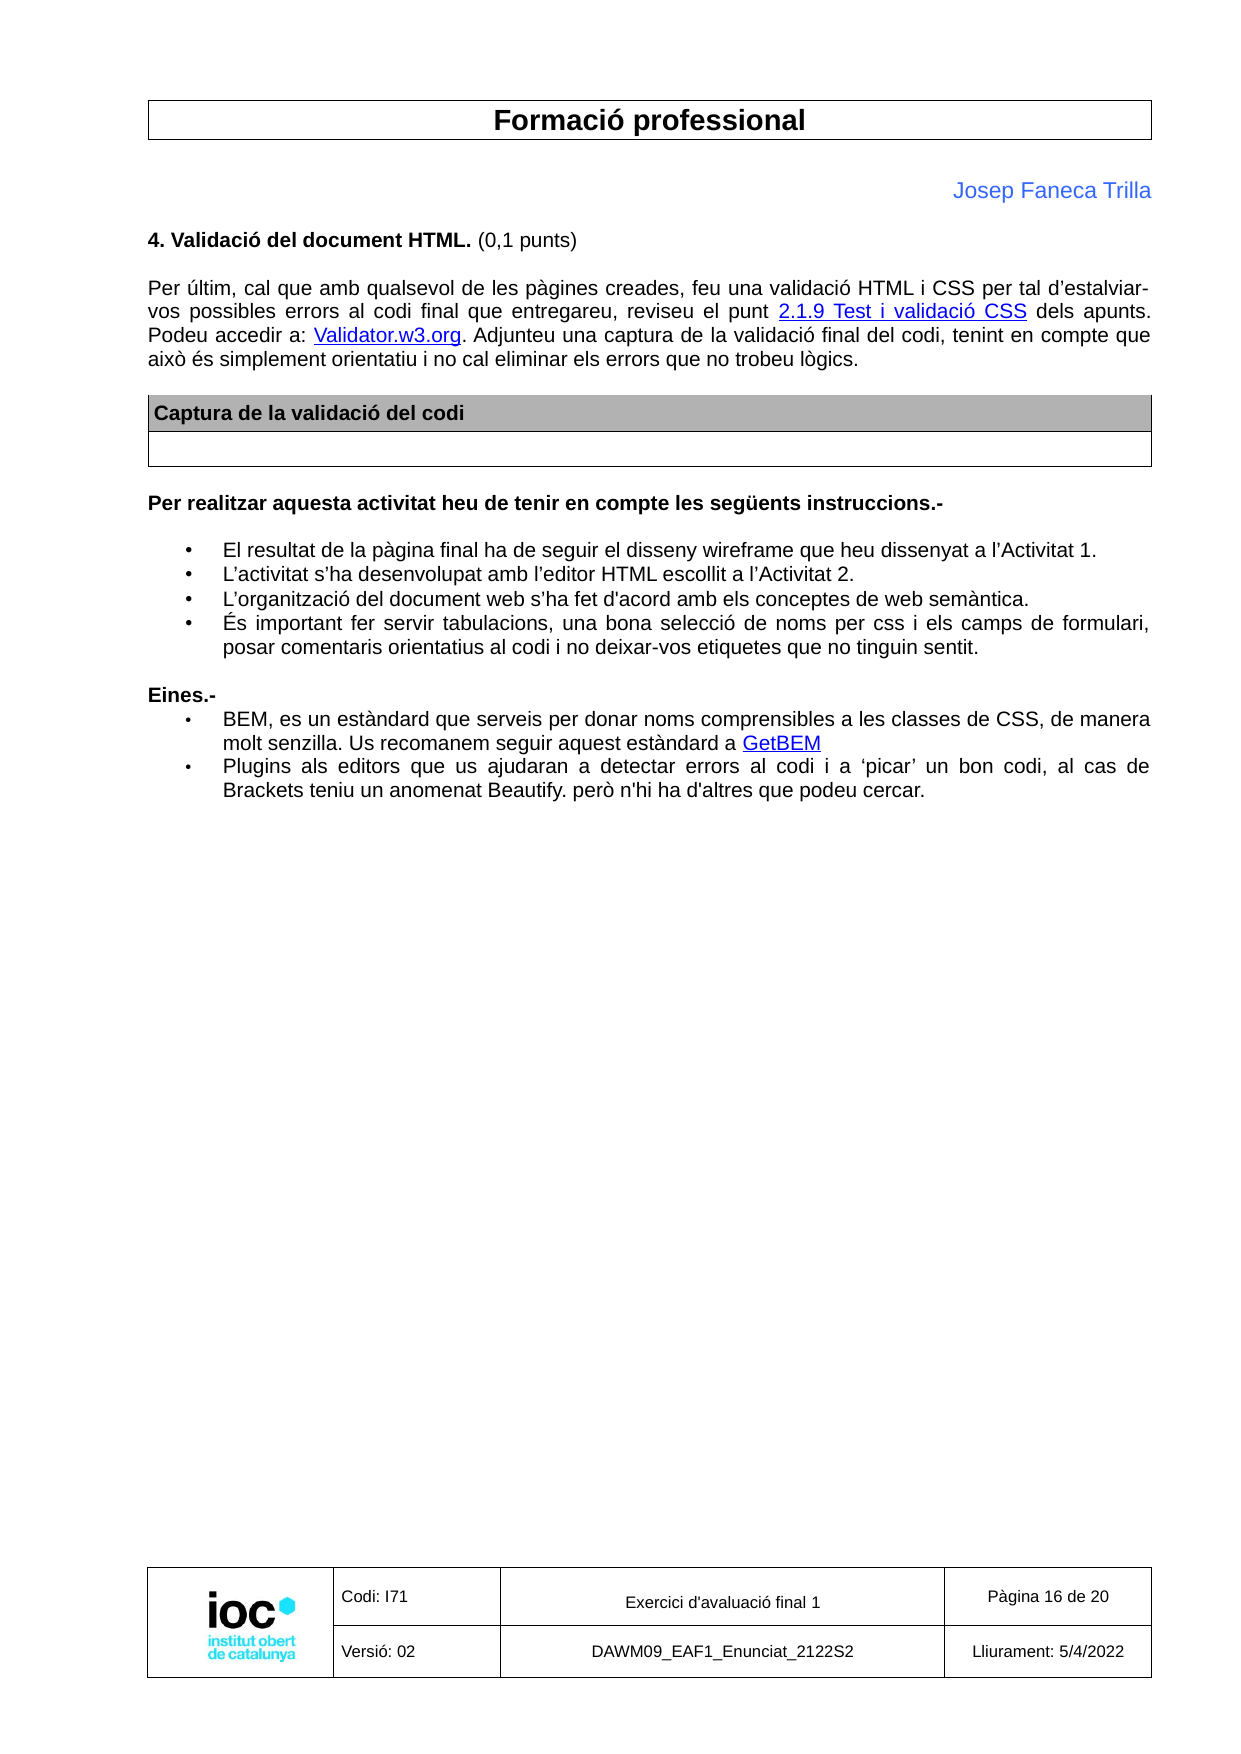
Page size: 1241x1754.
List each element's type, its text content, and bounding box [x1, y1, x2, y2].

list El resultat de la pàgina final ha de seguir el disseny wireframe que heu dissenyat a l’Activitat 1. [185, 538, 1151, 562]
text Eines.- [148, 682, 1151, 706]
table_header Captura de la validació del codi [149, 395, 1151, 431]
text 4. Validació del document HTML. (0,1 punts) [148, 227, 1151, 251]
list És important fer servir tabulacions, una bona selecció de noms per css i els camps de formulari, posar comentaris orientatius al codi i no deixar-vos etiquetes que no tinguin sentit. [185, 610, 1151, 658]
list BEM, es un estàndard que serveis per donar noms comprensibles a les classes de CSS, de manera molt senzilla. Us recomanem seguir aquest estàndard a GetBEM [185, 706, 1151, 754]
text Per últim, cal que amb qualsevol de les pàgines creades, feu una validació HTML i CSS per tal d’estalviar-vos possibles errors al codi final que entregareu, reviseu el punt 2.1.9 Test i validació CSS dels apunts. Podeu accedir a: Validator.w3.org. Adjunteu una captura de la validació final del codi, tenint en compte que això és simplement orientatiu i no cal eliminar els errors que no trobeu lògics. [148, 275, 1151, 371]
text Per realitzar aquesta activitat heu de tenir en compte les següents instruccions.- [148, 490, 1151, 514]
picture [195, 1577, 309, 1673]
list Plugins als editors que us ajudaran a detectar errors al codi i a ‘picar’ un bon codi, al cas de Brackets teniu un anomenat Beautify. però n'hi ha d'altres que podeu cercar. [185, 754, 1151, 802]
table_cell [149, 432, 1151, 466]
list L’organització del document web s’ha fet d'acord amb els conceptes de web semàntica. [185, 586, 1151, 610]
list L’activitat s’ha desenvolupat amb l’editor HTML escollit a l’Activitat 2. [185, 562, 1151, 586]
